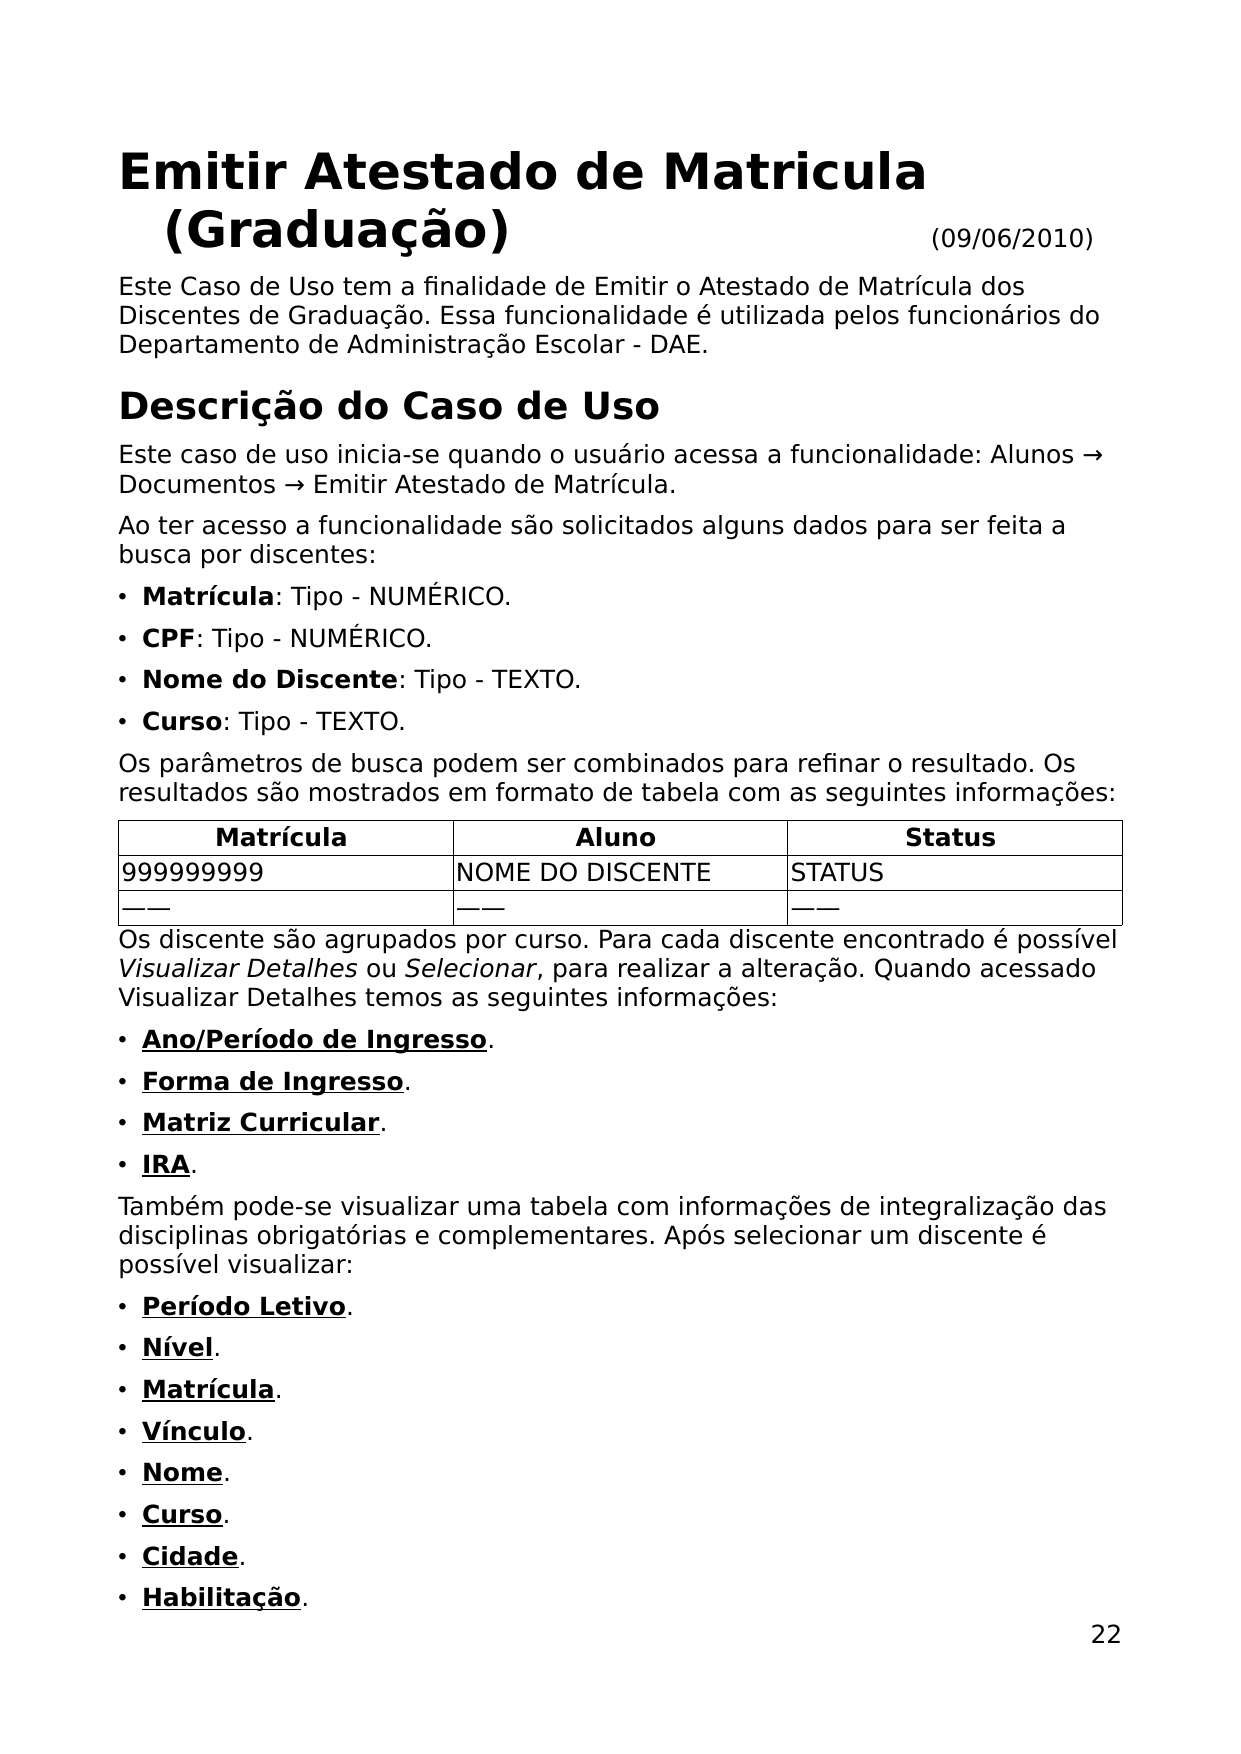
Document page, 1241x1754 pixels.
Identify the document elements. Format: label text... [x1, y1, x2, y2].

list Ano/Período de Ingresso. [118, 1025, 1122, 1054]
list Matrícula: Tipo - NUMÉRICO. [118, 582, 1122, 612]
text Também pode-se visualizar uma tabela com informações de integralização das disciplinas obrigatórias e complementares. Após selecionar um discente é possível visualizar: [118, 1192, 1122, 1279]
list Curso. [118, 1500, 1122, 1529]
table_cell —— [119, 891, 453, 925]
list Nome. [118, 1459, 1122, 1488]
table_cell NOME DO DISCENTE [454, 856, 787, 890]
list Habilitação. [118, 1584, 1122, 1613]
text Os parâmetros de busca podem ser combinados para refinar o resultado. Os resultados são mostrados em formato de tabela com as seguintes informações: [118, 749, 1122, 807]
text Este Caso de Uso tem a finalidade de Emitir o Atestado de Matrícula dos Discentes de Graduação. Essa funcionalidade é utilizada pelos funcionários do Departamento de Administração Escolar - DAE. [118, 272, 1122, 359]
list Forma de Ingresso. [118, 1067, 1122, 1096]
table_header Matrícula [119, 821, 453, 855]
table_header Status [788, 821, 1122, 855]
list Período Letivo. [118, 1292, 1122, 1321]
list Matrícula. [118, 1375, 1122, 1404]
table_cell —— [454, 891, 787, 925]
table_cell STATUS [788, 856, 1122, 890]
subtitle Descrição do Caso de Uso [118, 384, 1122, 428]
text Este caso de uso inicia-se quando o usuário acessa a funcionalidade: Alunos → Documentos → Emitir Atestado de Matrícula. [118, 441, 1122, 499]
text Os discente são agrupados por curso. Para cada discente encontrado é possível Visualizar Detalhes ou Selecionar, para realizar a alteração. Quando acessado Visualizar Detalhes temos as seguintes informações: [118, 926, 1122, 1013]
text Ao ter acesso a funcionalidade são solicitados alguns dados para ser feita a busca por discentes: [118, 512, 1122, 570]
list CPF: Tipo - NUMÉRICO. [118, 624, 1122, 653]
list IRA. [118, 1150, 1122, 1179]
table_cell 999999999 [119, 856, 453, 890]
list Curso: Tipo - TEXTO. [118, 707, 1122, 737]
subtitle Emitir Atestado de Matricula (Graduação) (09/06/2010) [118, 143, 1122, 259]
list Nível. [118, 1334, 1122, 1363]
list Cidade. [118, 1542, 1122, 1571]
list Matriz Curricular. [118, 1109, 1122, 1138]
table_header Aluno [454, 821, 787, 855]
list Vínculo. [118, 1417, 1122, 1446]
table_cell —— [788, 891, 1122, 925]
list Nome do Discente: Tipo - TEXTO. [118, 666, 1122, 695]
